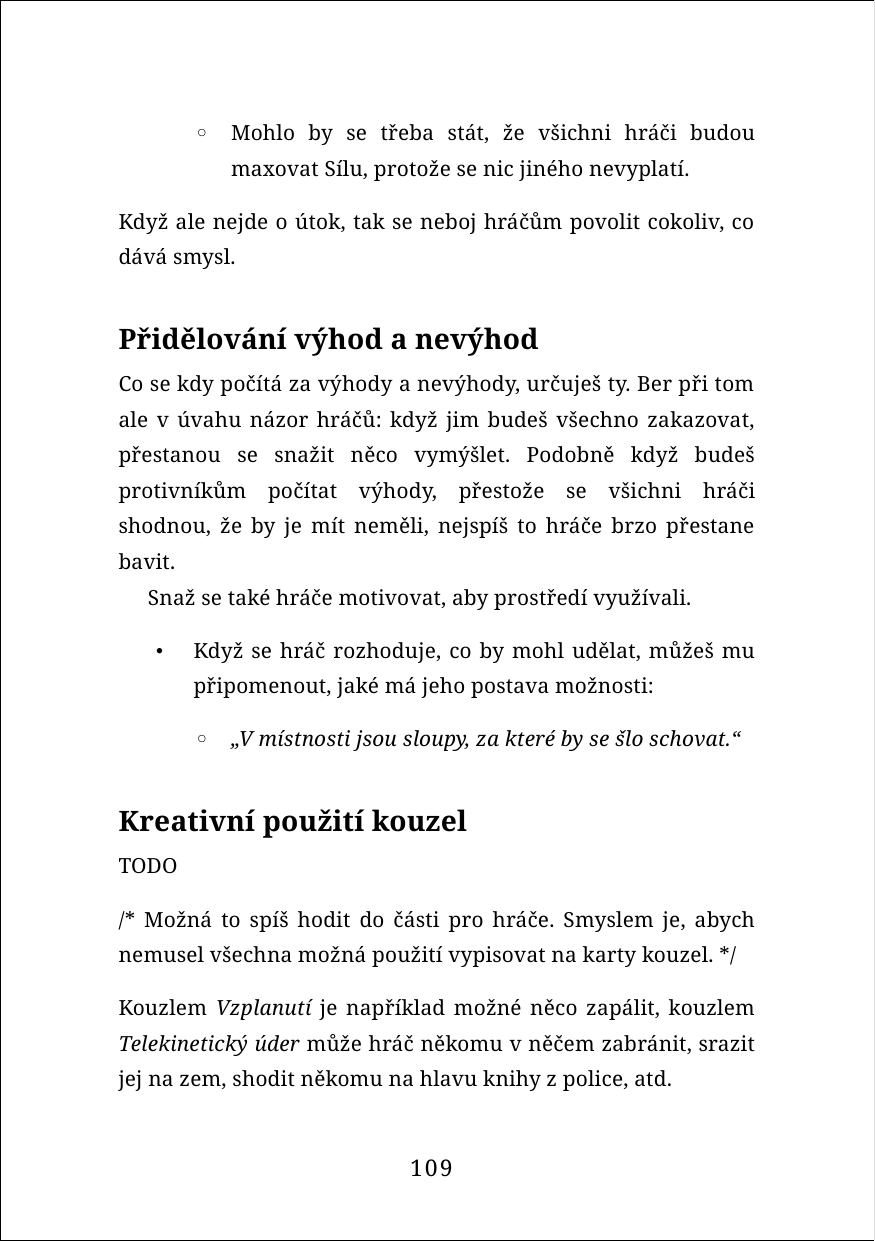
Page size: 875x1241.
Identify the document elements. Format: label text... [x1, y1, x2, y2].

subtitle Kreativní použití kouzel [118, 801, 756, 840]
text Kouzlem Vzplanutí je například možné něco zapálit, kouzlem Telekinetický úder může hráč někomu v něčem zabránit, srazit jej na zem, shodit někomu na hlavu knihy z police, atd. [118, 993, 756, 1093]
text /* Možná to spíš hodit do části pro hráče. Smyslem je, abych nemusel všechna možná použití vypisovat na karty kouzel. */ [118, 905, 756, 969]
text Co se kdy počítá za výhody a nevýhody, určuješ ty. Ber při tom ale v úvahu názor hráčů: když jim budeš všechno zakazovat, přestanou se snažit něco vymýšlet. Podobně když budeš protivníkům počítat výhody, přestože se všichni hráči shodnou, že by je mít neměli, nejspíš to hráče brzo přestane bavit. Snaž se také hráče motivovat, aby prostředí využívali. [118, 369, 756, 611]
subtitle Přidělování výhod a nevýhod [118, 319, 756, 358]
text TODO [118, 852, 756, 880]
list Když se hráč rozhoduje, co by mohl udělat, můžeš mu připomenout, jaké má jeho postava možnosti: [156, 636, 756, 700]
text Když ale nejde o útok, tak se neboj hráčům povolit cokoliv, co dává smysl. [118, 207, 756, 271]
list „V místnosti jsou sloupy, za které by se šlo schovat.“ [193, 724, 756, 753]
list Mohlo by se třeba stát, že všichni hráči budou maxovat Sílu, protože se nic jiného nevyplatí. [193, 118, 756, 182]
